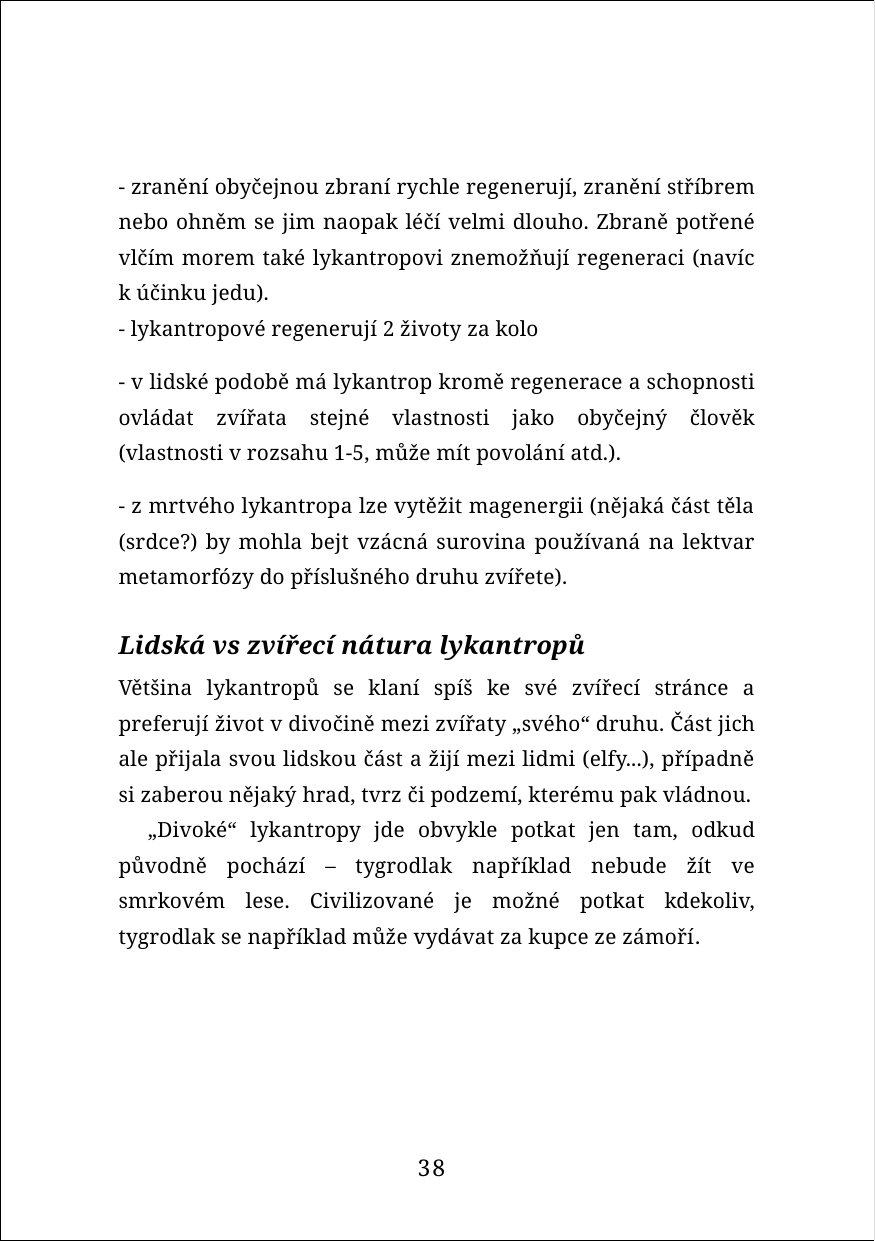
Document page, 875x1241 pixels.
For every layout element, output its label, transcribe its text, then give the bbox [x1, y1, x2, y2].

text - z mrtvého lykantropa lze vytěžit magenergii (nějaká část těla (srdce?) by mohla bejt vzácná surovina používaná na lektvar metamorfózy do příslušného druhu zvířete). [118, 491, 756, 591]
text Většina lykantropů se klaní spíš ke své zvířecí stránce a preferují život v divočině mezi zvířaty „svého“ druhu. Část jich ale přijala svou lidskou část a žijí mezi lidmi (elfy...), případně si zaberou nějaký hrad, tvrz či podzemí, kterému pak vládnou. „Divoké“ lykantropy jde obvykle potkat jen tam, odkud původně pochází – tygrodlak například nebude žít ve smrkovém lese. Civilizované je možné potkat kdekoliv, tygrodlak se například může vydávat za kupce ze zámoří. [118, 673, 756, 950]
subtitle Lidská vs zvířecí nátura lykantropů [118, 627, 756, 661]
text - v lidské podobě má lykantrop kromě regenerace a schopnosti ovládat zvířata stejné vlastnosti jako obyčejný člověk (vlastnosti v rozsahu 1-5, může mít povolání atd.). [118, 367, 756, 467]
text - zranění obyčejnou zbraní rychle regenerují, zranění stříbrem nebo ohněm se jim naopak léčí velmi dlouho. Zbraně potřené vlčím morem také lykantropovi znemožňují regeneraci (navíc k účinku jedu). - lykantropové regenerují 2 životy za kolo [118, 172, 756, 342]
